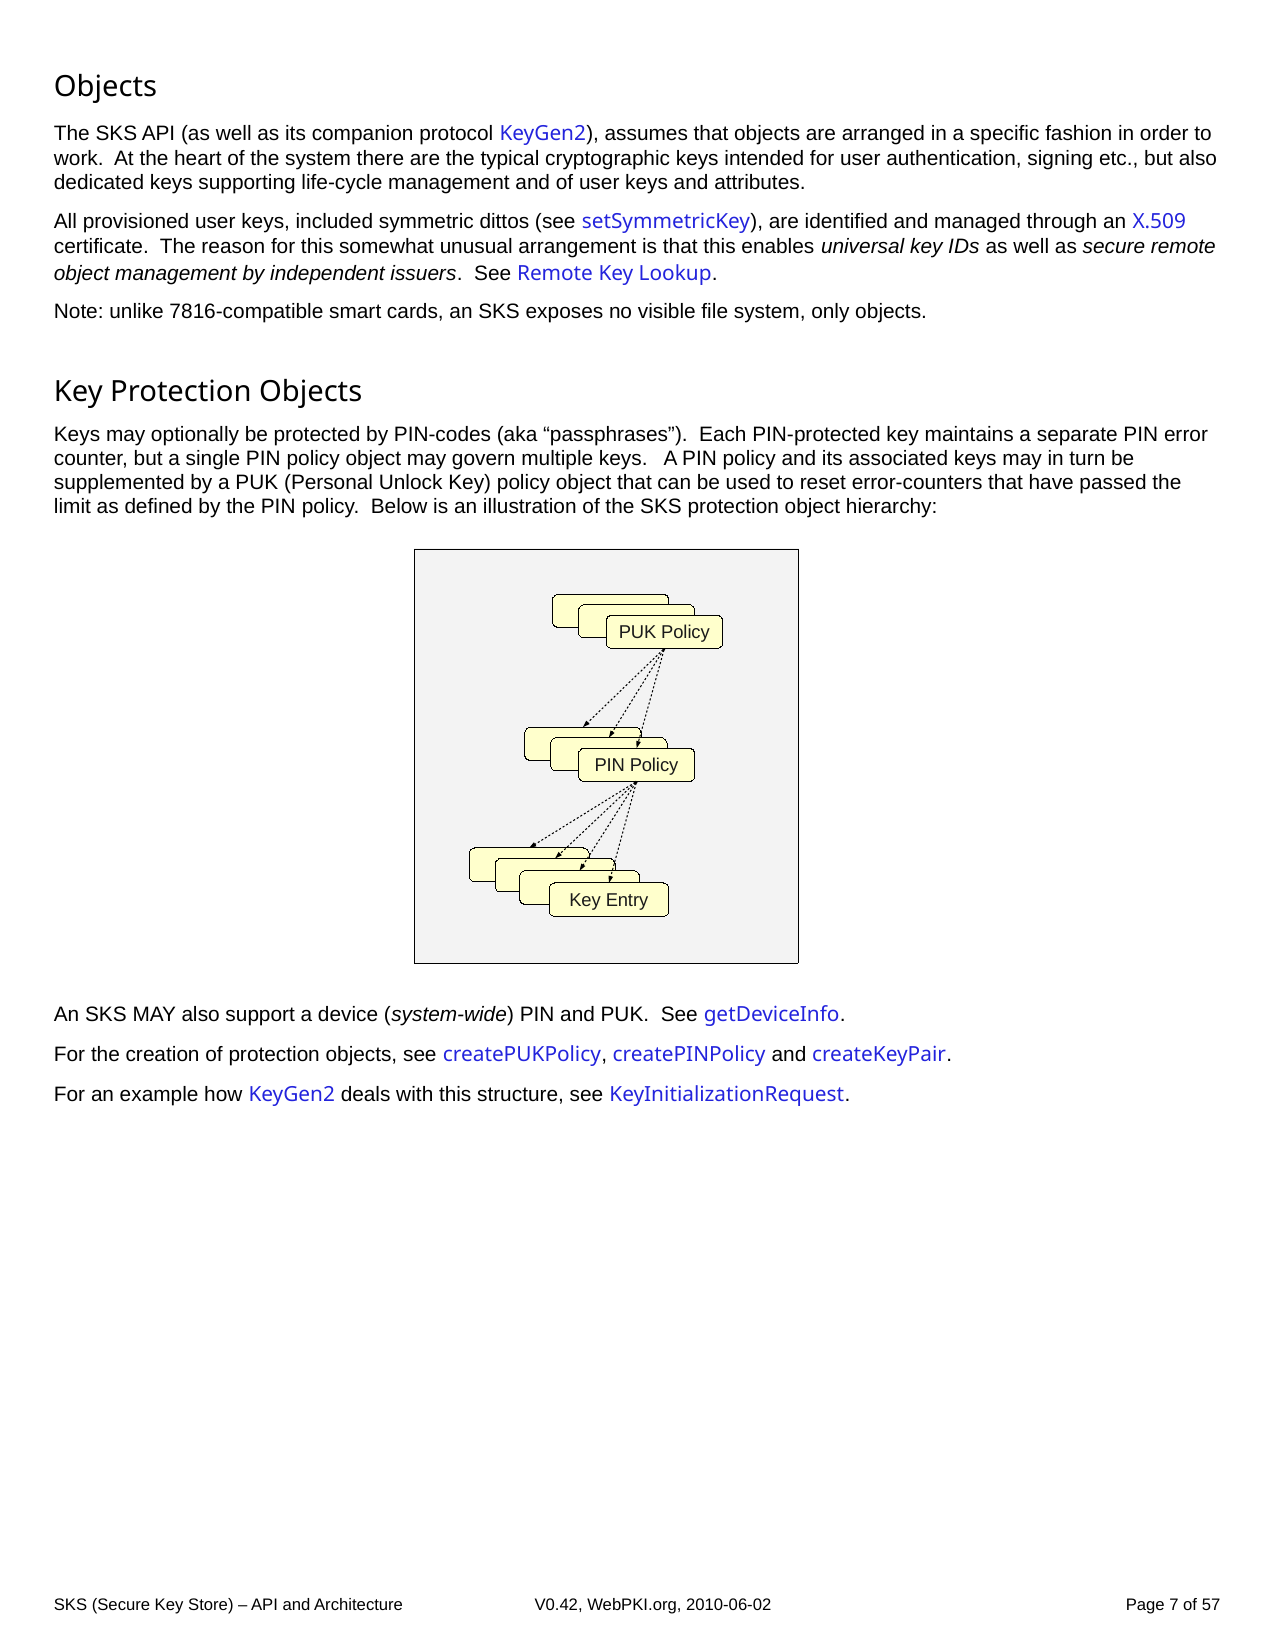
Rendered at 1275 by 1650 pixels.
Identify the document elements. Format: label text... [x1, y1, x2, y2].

text All provisioned user keys, included symmetric dittos (see setSymmetricKey), are identified and managed through an X.509 certificate. The reason for this somewhat unusual arrangement is that this enables universal key IDs as well as secure remote object management by independent issuers. See Remote Key Lookup. [54, 206, 1221, 287]
text For an example how KeyGen2 deals with this structure, see KeyInitializationRequest. [54, 1079, 1221, 1108]
text The SKS API (as well as its companion protocol KeyGen2), assumes that objects are arranged in a specific fashion in order to work. At the heart of the system there are the typical cryptographic keys intended for user authentication, signing etc., but also dedicated keys supporting life-cycle management and of user keys and attributes. [54, 118, 1221, 194]
subtitle Key Protection Objects [54, 370, 1221, 410]
subtitle Objects [54, 66, 1221, 105]
text Note: unlike 7816-compatible smart cards, an SKS exposes no visible file system, only objects. [54, 298, 1221, 322]
text An SKS MAY also support a device (system-wide) PIN and PUK. See getDeviceInfo. [54, 999, 1221, 1027]
text For the creation of protection objects, see createPUKPolicy, createPINPolicy and createKeyPair. [54, 1039, 1221, 1067]
text Keys may optionally be protected by PIN-codes (aka “passphrases”). Each PIN-protected key maintains a separate PIN error counter, but a single PIN policy object may govern multiple keys. A PIN policy and its associated keys may in turn be supplemented by a PUK (Personal Unlock Key) policy object that can be used to reset error-counters that have passed the limit as defined by the PIN policy. Below is an illustration of the SKS protection object hierarchy: [54, 422, 1221, 518]
